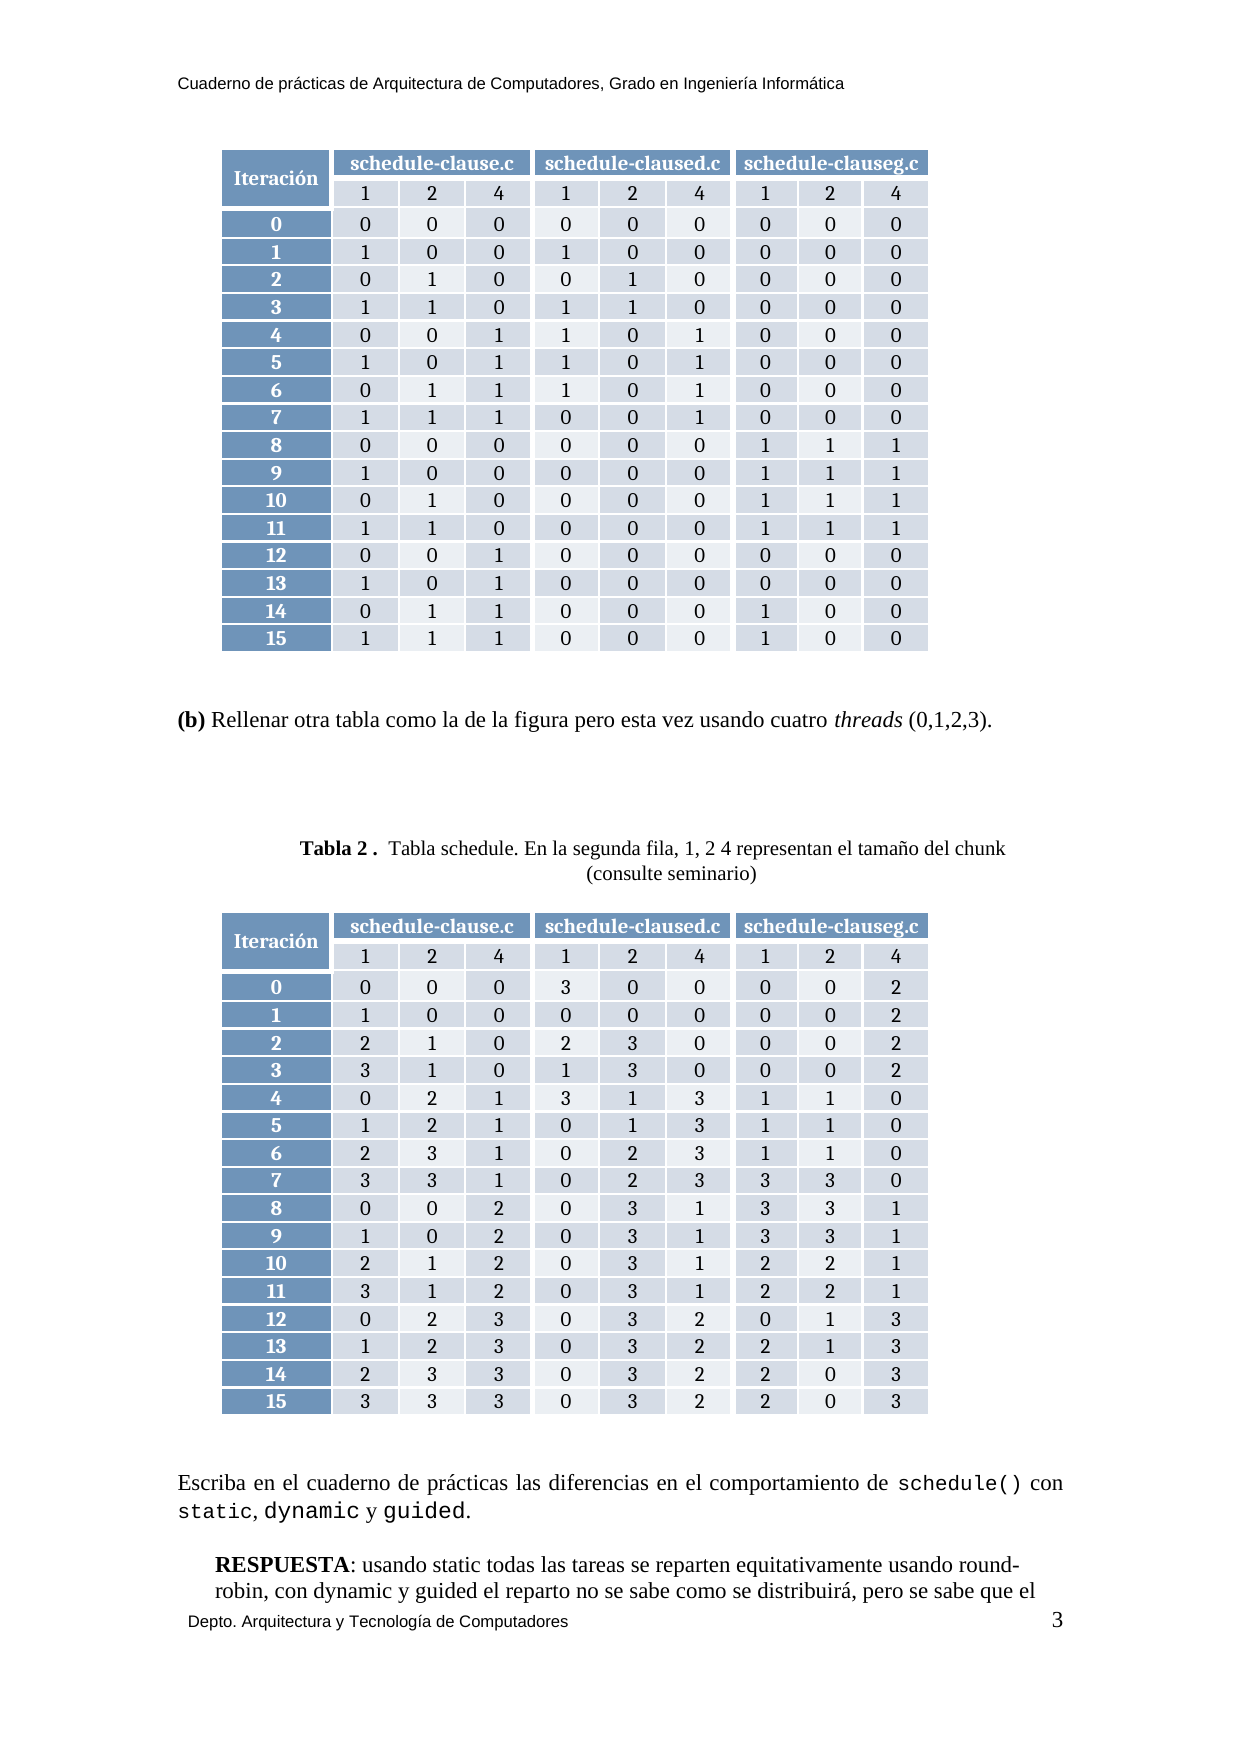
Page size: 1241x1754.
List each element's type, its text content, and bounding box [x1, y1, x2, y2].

table_cell 1 [799, 1113, 861, 1138]
table_cell 0 [667, 294, 730, 319]
table_cell 2 [400, 1085, 464, 1110]
table_cell 1 [535, 1057, 598, 1083]
table_cell 1 [333, 239, 398, 264]
table_cell 0 [864, 1140, 928, 1166]
table_cell 1 [736, 181, 797, 206]
table_cell 0 [466, 971, 530, 1000]
table_cell 3 [333, 1278, 398, 1303]
table_cell 3 [600, 1195, 665, 1221]
table_cell 0 [333, 322, 398, 347]
table_header schedule-clause.c [334, 150, 530, 175]
table_cell 1 [864, 1278, 928, 1303]
table_cell 0 [600, 625, 665, 651]
table_cell 1 [333, 570, 398, 596]
table_cell 1 [400, 598, 464, 623]
table_cell 2 [667, 1389, 730, 1414]
table_cell 0 [333, 487, 398, 513]
table_cell 3 [535, 1085, 598, 1110]
table_cell 0 [736, 405, 797, 430]
table_cell 1 [799, 1306, 861, 1331]
table_cell 1 [333, 405, 398, 430]
table_cell 12 [222, 1306, 331, 1331]
table_cell 0 [736, 208, 797, 237]
table_cell 1 [667, 1278, 730, 1303]
table_cell 1 [333, 1002, 398, 1027]
table_cell 1 [864, 1223, 928, 1248]
table_cell 1 [466, 1085, 530, 1110]
table_cell 0 [535, 1002, 598, 1027]
table_cell 0 [400, 1002, 464, 1027]
table_cell 2 [333, 1361, 398, 1386]
table_cell 0 [864, 322, 928, 347]
table_cell 1 [535, 322, 598, 347]
table_cell 0 [535, 1223, 598, 1248]
table_cell 0 [799, 971, 861, 1000]
table_cell 1 [333, 1223, 398, 1248]
table_cell 0 [667, 266, 730, 292]
table_cell 0 [799, 625, 861, 651]
table_cell 3 [799, 1168, 861, 1193]
table_cell 2 [466, 1278, 530, 1303]
table_cell 0 [667, 239, 730, 264]
table_cell 1 [466, 405, 530, 430]
table_cell 0 [535, 1113, 598, 1138]
text RESPUESTA: usando static todas las tareas se reparten equitativamente usando round-robin, con dynamic y guided el reparto no se sabe como se distribuirá, pero se sabe que el [215, 1551, 1063, 1604]
table_cell 1 [400, 1057, 464, 1083]
table_cell 1 [466, 598, 530, 623]
table_cell 12 [222, 543, 331, 568]
table_cell 2 [799, 1250, 861, 1276]
table_cell 14 [222, 598, 331, 623]
table_cell 3 [864, 1333, 928, 1359]
table_cell 1 [736, 432, 797, 458]
table_cell 0 [736, 349, 797, 375]
table_cell 1 [736, 625, 797, 651]
table_cell 1 [535, 239, 598, 264]
table_cell 1 [667, 405, 730, 430]
table_cell 2 [799, 1278, 861, 1303]
table_cell 0 [600, 239, 665, 264]
table_cell 1 [535, 181, 598, 206]
table_cell 6 [222, 1140, 331, 1166]
list Escriba en el cuaderno de prácticas las diferencias en el comportamiento de schedule() con static, dynamic y guided. [177, 1469, 1063, 1525]
table_cell 2 [736, 1250, 797, 1276]
table_cell 2 [864, 971, 928, 1000]
table_cell 1 [535, 294, 598, 319]
table_cell 2 [864, 1030, 928, 1055]
table_cell 11 [222, 1278, 331, 1303]
table_cell 1 [736, 1085, 797, 1110]
table_cell 3 [600, 1057, 665, 1083]
table_cell 0 [799, 1030, 861, 1055]
table_cell 1 [400, 1250, 464, 1276]
table_cell 1 [400, 1030, 464, 1055]
table_cell 0 [535, 1361, 598, 1386]
table_header schedule-clauseg.c [736, 913, 928, 938]
table_cell 0 [667, 625, 730, 651]
table_cell 4 [667, 944, 730, 969]
table_cell 1 [600, 294, 665, 319]
table_cell 0 [799, 570, 861, 596]
table_cell 0 [864, 570, 928, 596]
table_cell 0 [535, 1306, 598, 1331]
table_cell 1 [222, 239, 331, 264]
table_cell 0 [736, 971, 797, 1000]
table_cell 0 [799, 377, 861, 402]
table_cell 3 [466, 1333, 530, 1359]
table_cell 3 [333, 1168, 398, 1193]
table_cell 0 [466, 266, 530, 292]
table_cell 2 [400, 181, 464, 206]
table_cell 0 [799, 322, 861, 347]
table_cell 0 [667, 515, 730, 540]
table_cell 2 [600, 1140, 665, 1166]
table_cell 0 [600, 208, 665, 237]
table_cell 0 [535, 543, 598, 568]
table_cell 5 [222, 349, 331, 375]
table_cell 0 [667, 543, 730, 568]
table_cell 0 [600, 460, 665, 485]
table_cell 3 [466, 1361, 530, 1386]
table_cell 0 [667, 971, 730, 1000]
table_cell 10 [222, 487, 331, 513]
table_cell 0 [667, 1057, 730, 1083]
table_cell 1 [736, 598, 797, 623]
table_cell 1 [333, 1333, 398, 1359]
table_cell 2 [222, 266, 331, 292]
table_cell 1 [334, 181, 398, 206]
table_cell 1 [864, 1195, 928, 1221]
table_cell 2 [736, 1278, 797, 1303]
table_cell 0 [400, 239, 464, 264]
table_cell 3 [864, 1389, 928, 1414]
table_cell 3 [736, 1223, 797, 1248]
table_cell 0 [736, 294, 797, 319]
table_cell 0 [799, 1389, 861, 1414]
table_cell 0 [535, 1333, 598, 1359]
table_cell 1 [466, 1140, 530, 1166]
table_header Tabla schedule. En la segunda fila, 1, 2 4 representan el tamaño del chunk (consulte seminario) [177, 811, 1053, 884]
table_cell 0 [466, 432, 530, 458]
table_cell 0 [535, 460, 598, 485]
table_cell 1 [736, 1113, 797, 1138]
table_cell 3 [400, 1389, 464, 1414]
table_cell 0 [400, 460, 464, 485]
table_cell 0 [535, 1168, 598, 1193]
table_cell 0 [535, 1389, 598, 1414]
table_cell 1 [333, 349, 398, 375]
table_cell 2 [799, 944, 861, 969]
table_cell 1 [466, 1113, 530, 1138]
table_cell 3 [600, 1278, 665, 1303]
table_cell 1 [736, 460, 797, 485]
table_cell 0 [535, 487, 598, 513]
table_cell 1 [466, 570, 530, 596]
table_cell 0 [667, 570, 730, 596]
table_cell 1 [736, 1140, 797, 1166]
table_cell 0 [864, 377, 928, 402]
table_cell 0 [466, 460, 530, 485]
table_cell 4 [864, 181, 928, 206]
table_cell 2 [600, 181, 665, 206]
table_cell 3 [736, 1195, 797, 1221]
table_cell 0 [736, 570, 797, 596]
table_cell 0 [799, 1361, 861, 1386]
table_cell 0 [535, 266, 598, 292]
table_cell 0 [667, 1030, 730, 1055]
table_cell 2 [799, 181, 861, 206]
table_cell 0 [799, 239, 861, 264]
table_cell 1 [799, 460, 861, 485]
table_cell 3 [600, 1333, 665, 1359]
table_cell 1 [400, 487, 464, 513]
table_cell 0 [400, 543, 464, 568]
table_cell 0 [333, 543, 398, 568]
table_cell 3 [400, 1140, 464, 1166]
table_cell 0 [466, 515, 530, 540]
table_cell 1 [535, 349, 598, 375]
table_cell 3 [600, 1223, 665, 1248]
table_cell 2 [466, 1250, 530, 1276]
table_header schedule-claused.c [535, 150, 730, 175]
table_cell 0 [333, 1306, 398, 1331]
table_cell 0 [736, 1306, 797, 1331]
table_cell 2 [400, 1113, 464, 1138]
table_cell 11 [222, 515, 331, 540]
table_cell 1 [736, 944, 797, 969]
table_cell 0 [333, 266, 398, 292]
table_cell 14 [222, 1361, 331, 1386]
table_cell 0 [864, 239, 928, 264]
table_header schedule-clause.c [334, 913, 530, 938]
table_cell 2 [466, 1223, 530, 1248]
table_cell 1 [600, 1085, 665, 1110]
table_cell 0 [864, 266, 928, 292]
table_cell 0 [864, 294, 928, 319]
table_cell 1 [667, 1195, 730, 1221]
table_cell 0 [333, 1195, 398, 1221]
table_cell 0 [333, 598, 398, 623]
table_cell 0 [736, 1030, 797, 1055]
table_cell 3 [333, 1057, 398, 1083]
table_cell 1 [400, 377, 464, 402]
table_cell 0 [799, 598, 861, 623]
table_cell 0 [736, 322, 797, 347]
table_cell 3 [600, 1389, 665, 1414]
table_cell 1 [799, 1140, 861, 1166]
table_cell 1 [333, 1113, 398, 1138]
table_cell 0 [333, 971, 398, 1000]
table_cell 7 [222, 1168, 331, 1193]
table_cell 0 [466, 1057, 530, 1083]
table_header Iteración [222, 913, 329, 969]
table_header Iteración [222, 150, 329, 206]
table_cell 3 [600, 1361, 665, 1386]
table_cell 0 [466, 208, 530, 237]
table_cell 0 [736, 1002, 797, 1027]
table_cell 0 [333, 1085, 398, 1110]
table_cell 1 [799, 487, 861, 513]
table_cell 0 [466, 294, 530, 319]
table_header schedule-clauseg.c [736, 150, 928, 175]
table_cell 0 [535, 405, 598, 430]
table_cell 4 [222, 322, 331, 347]
table_cell 0 [222, 974, 331, 1000]
table_cell 0 [466, 487, 530, 513]
table_cell 2 [400, 1333, 464, 1359]
table_cell 1 [799, 515, 861, 540]
table_cell 1 [736, 515, 797, 540]
table_cell 0 [799, 266, 861, 292]
table_cell 4 [667, 181, 730, 206]
table_cell 3 [222, 294, 331, 319]
table_cell 0 [864, 349, 928, 375]
table_cell 0 [864, 405, 928, 430]
table_cell 3 [667, 1168, 730, 1193]
table_cell 4 [466, 944, 530, 969]
table_cell 2 [600, 1168, 665, 1193]
table_cell 1 [600, 1113, 665, 1138]
table_cell 0 [466, 239, 530, 264]
table_cell 0 [864, 625, 928, 651]
table_cell 2 [736, 1389, 797, 1414]
table_cell 9 [222, 1223, 331, 1248]
table_cell 0 [333, 432, 398, 458]
table_cell 3 [466, 1389, 530, 1414]
table_cell 0 [535, 1278, 598, 1303]
table_cell 1 [667, 349, 730, 375]
table_cell 0 [600, 349, 665, 375]
table_header schedule-claused.c [535, 913, 730, 938]
table_cell 1 [736, 487, 797, 513]
table_cell 0 [535, 625, 598, 651]
table_cell 0 [600, 432, 665, 458]
table_cell 3 [333, 1389, 398, 1414]
table_cell 13 [222, 1333, 331, 1359]
table_cell 2 [600, 944, 665, 969]
table_cell 1 [466, 1168, 530, 1193]
table_cell 8 [222, 432, 331, 458]
table_cell 9 [222, 460, 331, 485]
table_cell 3 [667, 1085, 730, 1110]
table_cell 0 [667, 487, 730, 513]
table_cell 5 [222, 1113, 331, 1138]
table_cell 0 [799, 349, 861, 375]
table_cell 0 [799, 1057, 861, 1083]
table_cell 3 [535, 971, 598, 1000]
table_cell 3 [600, 1306, 665, 1331]
table_cell 0 [535, 208, 598, 237]
table_cell 0 [667, 460, 730, 485]
table_cell 0 [736, 266, 797, 292]
table_cell 0 [600, 515, 665, 540]
table_cell 0 [600, 405, 665, 430]
table_cell 0 [799, 208, 861, 237]
table_cell 0 [333, 377, 398, 402]
table_cell 0 [400, 432, 464, 458]
table_cell 3 [667, 1140, 730, 1166]
table_cell 1 [864, 432, 928, 458]
table_cell 1 [400, 1278, 464, 1303]
table_cell 1 [864, 1250, 928, 1276]
table_cell 0 [667, 1002, 730, 1027]
table_cell 3 [400, 1168, 464, 1193]
table_cell 0 [667, 208, 730, 237]
table_cell 1 [400, 266, 464, 292]
table_cell 15 [222, 625, 331, 651]
table_cell 0 [535, 1140, 598, 1166]
table_cell 3 [864, 1306, 928, 1331]
table_cell 3 [799, 1195, 861, 1221]
table_cell 4 [864, 944, 928, 969]
table_cell 4 [222, 1085, 331, 1110]
table_cell 1 [535, 944, 598, 969]
table_cell 0 [222, 211, 331, 237]
table_cell 3 [400, 1361, 464, 1386]
table_cell 2 [222, 1030, 331, 1055]
table_cell 2 [400, 944, 464, 969]
table_cell 1 [400, 515, 464, 540]
table_cell 1 [333, 294, 398, 319]
table_cell 0 [736, 543, 797, 568]
table_cell 0 [864, 208, 928, 237]
table_cell 1 [667, 377, 730, 402]
table_cell 0 [600, 487, 665, 513]
table_cell 0 [400, 208, 464, 237]
table_cell 2 [466, 1195, 530, 1221]
table_cell 0 [600, 377, 665, 402]
table_cell 1 [466, 625, 530, 651]
table_cell 0 [799, 405, 861, 430]
table_cell 1 [333, 460, 398, 485]
table_cell 1 [466, 377, 530, 402]
table_cell 0 [667, 432, 730, 458]
table_cell 1 [466, 349, 530, 375]
table_cell 0 [864, 1168, 928, 1193]
table_cell 0 [736, 1057, 797, 1083]
table_cell 0 [535, 598, 598, 623]
table_cell 0 [600, 971, 665, 1000]
table_cell 3 [864, 1361, 928, 1386]
table_cell 0 [535, 1195, 598, 1221]
table_cell 0 [736, 239, 797, 264]
table_cell 13 [222, 570, 331, 596]
table_cell 3 [736, 1168, 797, 1193]
table_cell [177, 885, 1053, 911]
table_cell 0 [466, 1002, 530, 1027]
table_cell 0 [535, 1250, 598, 1276]
table_cell 2 [333, 1250, 398, 1276]
table_cell 3 [799, 1223, 861, 1248]
table_cell 0 [667, 598, 730, 623]
table_cell 1 [334, 944, 398, 969]
table_cell 0 [400, 322, 464, 347]
table_cell 2 [736, 1361, 797, 1386]
table_cell 2 [333, 1030, 398, 1055]
table_cell 1 [799, 1085, 861, 1110]
table_cell 1 [400, 625, 464, 651]
table_cell 1 [864, 460, 928, 485]
table_cell 1 [864, 515, 928, 540]
table_cell 0 [600, 1002, 665, 1027]
table_cell 0 [400, 1223, 464, 1248]
table_cell 0 [600, 322, 665, 347]
table_cell 4 [466, 181, 530, 206]
table_cell 3 [600, 1030, 665, 1055]
table_cell 0 [799, 1002, 861, 1027]
table_cell 1 [535, 377, 598, 402]
table_cell 3 [466, 1306, 530, 1331]
table_cell 0 [864, 1113, 928, 1138]
table_cell 0 [400, 570, 464, 596]
table_cell 1 [600, 266, 665, 292]
table_cell 2 [864, 1002, 928, 1027]
table_cell 1 [667, 322, 730, 347]
table_cell 0 [736, 377, 797, 402]
table_cell 10 [222, 1250, 331, 1276]
table_cell 6 [222, 377, 331, 402]
table_cell 1 [400, 405, 464, 430]
table_cell 1 [799, 1333, 861, 1359]
table_cell 1 [799, 432, 861, 458]
table_cell 0 [799, 294, 861, 319]
table_cell 1 [400, 294, 464, 319]
table_cell 1 [333, 625, 398, 651]
table_cell 0 [864, 543, 928, 568]
table_cell 0 [600, 570, 665, 596]
table_cell 2 [667, 1361, 730, 1386]
table_cell 3 [222, 1057, 331, 1083]
table_cell 2 [667, 1306, 730, 1331]
table_cell 0 [535, 515, 598, 540]
table_cell 0 [400, 349, 464, 375]
table_cell 15 [222, 1389, 331, 1414]
table_cell 1 [667, 1223, 730, 1248]
table_cell 3 [667, 1113, 730, 1138]
table_cell 0 [333, 208, 398, 237]
table_cell 2 [333, 1140, 398, 1166]
table_cell 2 [736, 1333, 797, 1359]
table_cell 0 [600, 543, 665, 568]
table_cell 2 [864, 1057, 928, 1083]
table_cell 2 [667, 1333, 730, 1359]
table_cell 1 [466, 543, 530, 568]
table_cell 1 [466, 322, 530, 347]
table_cell 0 [535, 432, 598, 458]
table_cell 0 [400, 971, 464, 1000]
table_cell 1 [667, 1250, 730, 1276]
table_cell 0 [600, 598, 665, 623]
table_cell 2 [400, 1306, 464, 1331]
table_cell 1 [864, 487, 928, 513]
table_cell 2 [535, 1030, 598, 1055]
table_cell 3 [600, 1250, 665, 1276]
table_cell 8 [222, 1195, 331, 1221]
table_cell 0 [799, 543, 861, 568]
table_cell 0 [535, 570, 598, 596]
table_cell 1 [333, 515, 398, 540]
table_cell 7 [222, 405, 331, 430]
text (b) Rellenar otra tabla como la de la figura pero esta vez usando cuatro threads (0,1,2,3). [177, 706, 1063, 732]
table_cell 0 [400, 1195, 464, 1221]
table_cell 0 [864, 598, 928, 623]
table_cell 1 [222, 1002, 331, 1027]
table_cell 0 [466, 1030, 530, 1055]
table_cell 0 [864, 1085, 928, 1110]
